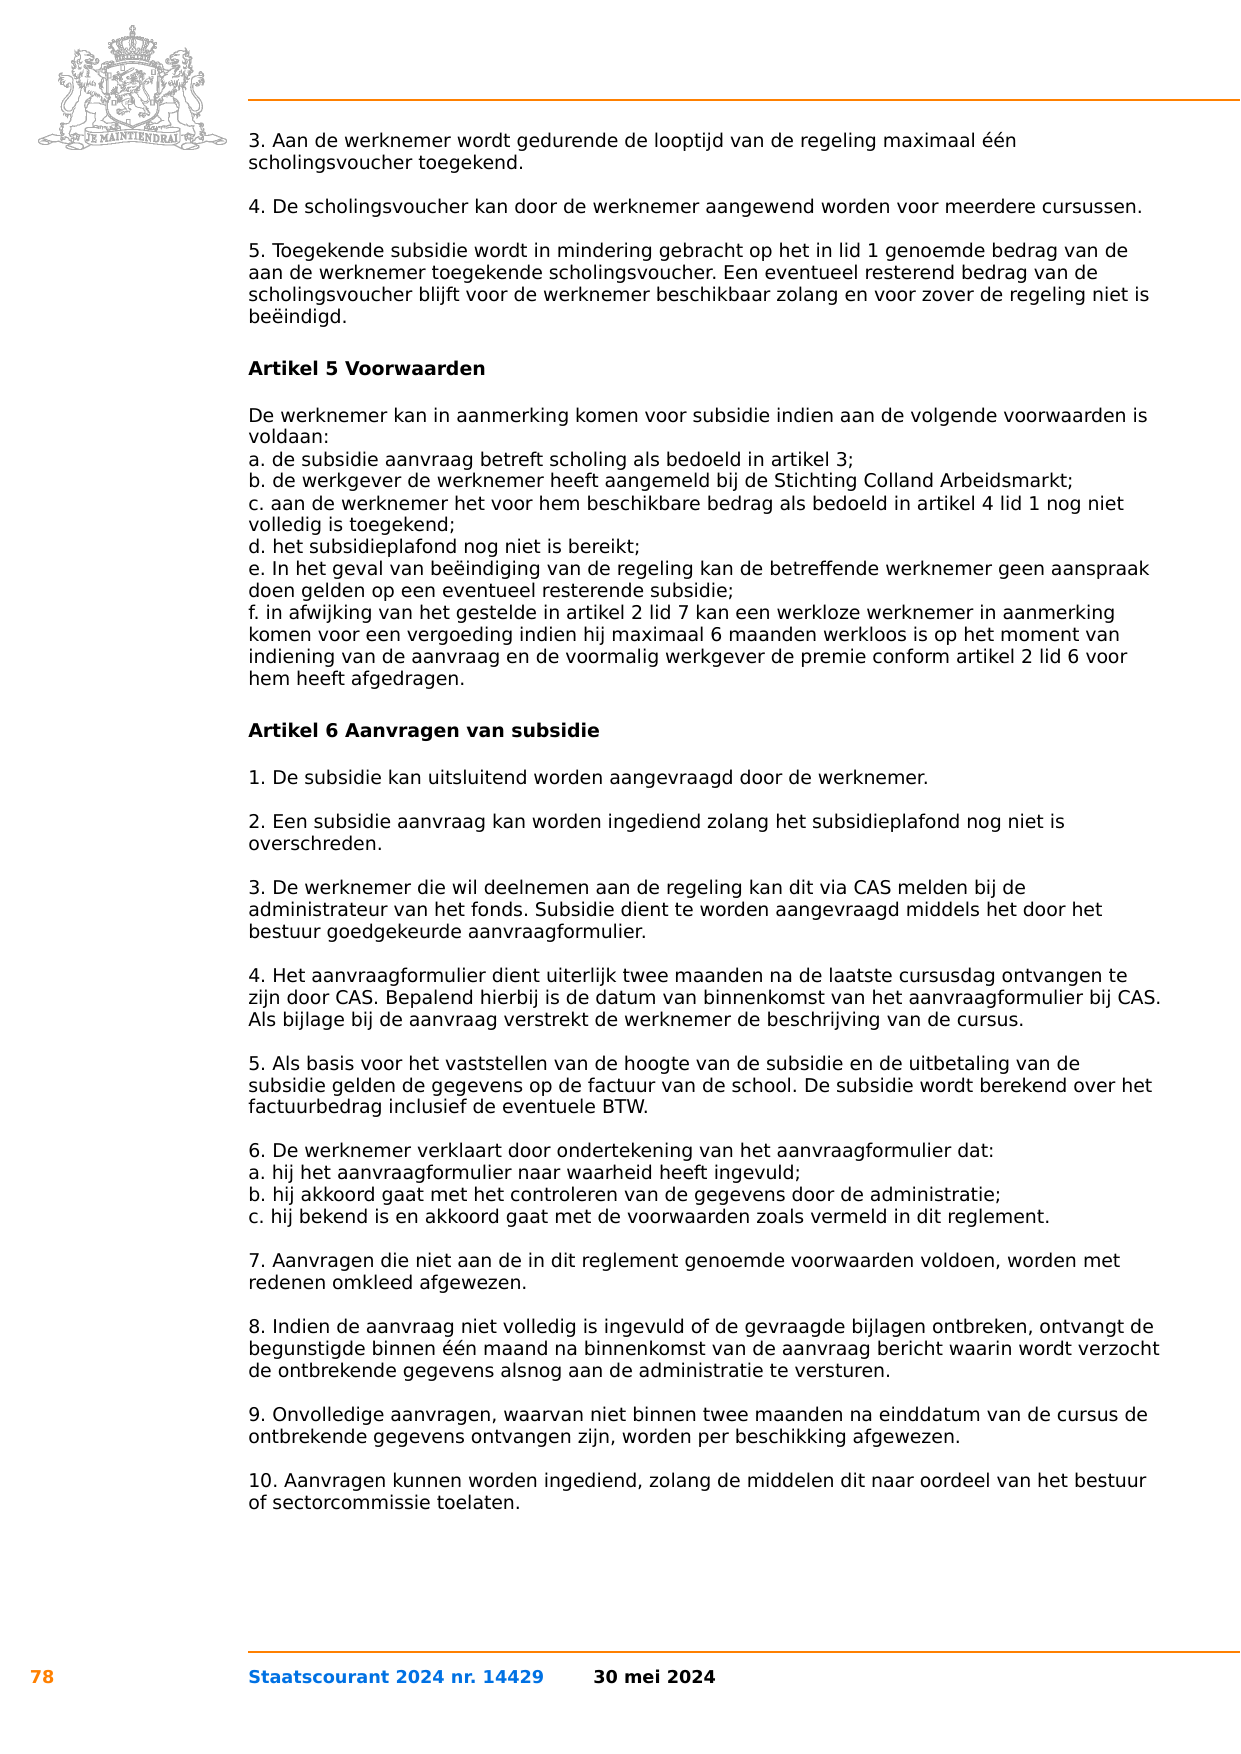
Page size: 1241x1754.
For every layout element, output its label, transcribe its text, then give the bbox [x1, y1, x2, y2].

text 8. Indien de aanvraag niet volledig is ingevuld of de gevraagde bijlagen ontbreken, ontvangt de begunstigde binnen één maand na binnenkomst van de aanvraag bericht waarin wordt verzocht de ontbrekende gegevens alsnog aan de administratie te versturen. [248, 1316, 1163, 1382]
text a. de subsidie aanvraag betreft scholing als bedoeld in artikel 3; [248, 448, 1163, 470]
text 2. Een subsidie aanvraag kan worden ingediend zolang het subsidieplafond nog niet is overschreden. [248, 811, 1163, 855]
text 4. Het aanvraagformulier dient uiterlijk twee maanden na de laatste cursusdag ontvangen te zijn door CAS. Bepalend hierbij is de datum van binnenkomst van het aanvraagformulier bij CAS. Als bijlage bij de aanvraag verstrekt de werknemer de beschrijving van de cursus. [248, 965, 1163, 1031]
text d. het subsidieplafond nog niet is bereikt; [248, 536, 1163, 558]
subtitle Artikel 5 Voorwaarden [248, 357, 1163, 379]
text 3. Aan de werknemer wordt gedurende de looptijd van de regeling maximaal één scholingsvoucher toegekend. [248, 130, 1163, 174]
text 5. Als basis voor het vaststellen van de hoogte van de subsidie en de uitbetaling van de subsidie gelden de gegevens op de factuur van de school. De subsidie wordt berekend over het factuurbedrag inclusief de eventuele BTW. [248, 1052, 1163, 1118]
text c. aan de werknemer het voor hem beschikbare bedrag als bedoeld in artikel 4 lid 1 nog niet volledig is toegekend; [248, 492, 1163, 536]
text a. hij het aanvraagformulier naar waarheid heeft ingevuld; [248, 1162, 1163, 1184]
text De werknemer kan in aanmerking komen voor subsidie indien aan de volgende voorwaarden is [248, 404, 1163, 426]
text 1. De subsidie kan uitsluitend worden aangevraagd door de werknemer. [248, 767, 1163, 789]
text 10. Aanvragen kunnen worden ingediend, zolang de middelen dit naar oordeel van het bestuur of sectorcommissie toelaten. [248, 1469, 1163, 1513]
text voldaan: [248, 426, 1163, 448]
text 6. De werknemer verklaart door ondertekening van het aanvraagformulier dat: [248, 1140, 1163, 1162]
text b. hij akkoord gaat met het controleren van de gegevens door de administratie; [248, 1184, 1163, 1206]
text c. hij bekend is en akkoord gaat met de voorwaarden zoals vermeld in dit reglement. [248, 1206, 1163, 1228]
subtitle Artikel 6 Aanvragen van subsidie [248, 720, 1163, 742]
text e. In het geval van beëindiging van de regeling kan de betreffende werknemer geen aanspraak doen gelden op een eventueel resterende subsidie; [248, 558, 1163, 602]
picture [38, 25, 227, 150]
text 4. De scholingsvoucher kan door de werknemer aangewend worden voor meerdere cursussen. [248, 196, 1163, 218]
text b. de werkgever de werknemer heeft aangemeld bij de Stichting Colland Arbeidsmarkt; [248, 470, 1163, 492]
text 3. De werknemer die wil deelnemen aan de regeling kan dit via CAS melden bij de administrateur van het fonds. Subsidie dient te worden aangevraagd middels het door het bestuur goedgekeurde aanvraagformulier. [248, 877, 1163, 943]
text 9. Onvolledige aanvragen, waarvan niet binnen twee maanden na einddatum van de cursus de ontbrekende gegevens ontvangen zijn, worden per beschikking afgewezen. [248, 1404, 1163, 1448]
text 5. Toegekende subsidie wordt in mindering gebracht op het in lid 1 genoemde bedrag van de aan de werknemer toegekende scholingsvoucher. Een eventueel resterend bedrag van de scholingsvoucher blijft voor de werknemer beschikbaar zolang en voor zover de regeling niet is beëindigd. [248, 239, 1163, 327]
text f. in afwijking van het gestelde in artikel 2 lid 7 kan een werkloze werknemer in aanmerking komen voor een vergoeding indien hij maximaal 6 maanden werkloos is op het moment van indiening van de aanvraag en de voormalig werkgever de premie conform artikel 2 lid 6 voor hem heeft afgedragen. [248, 602, 1163, 690]
text 7. Aanvragen die niet aan de in dit reglement genoemde voorwaarden voldoen, worden met redenen omkleed afgewezen. [248, 1250, 1163, 1294]
